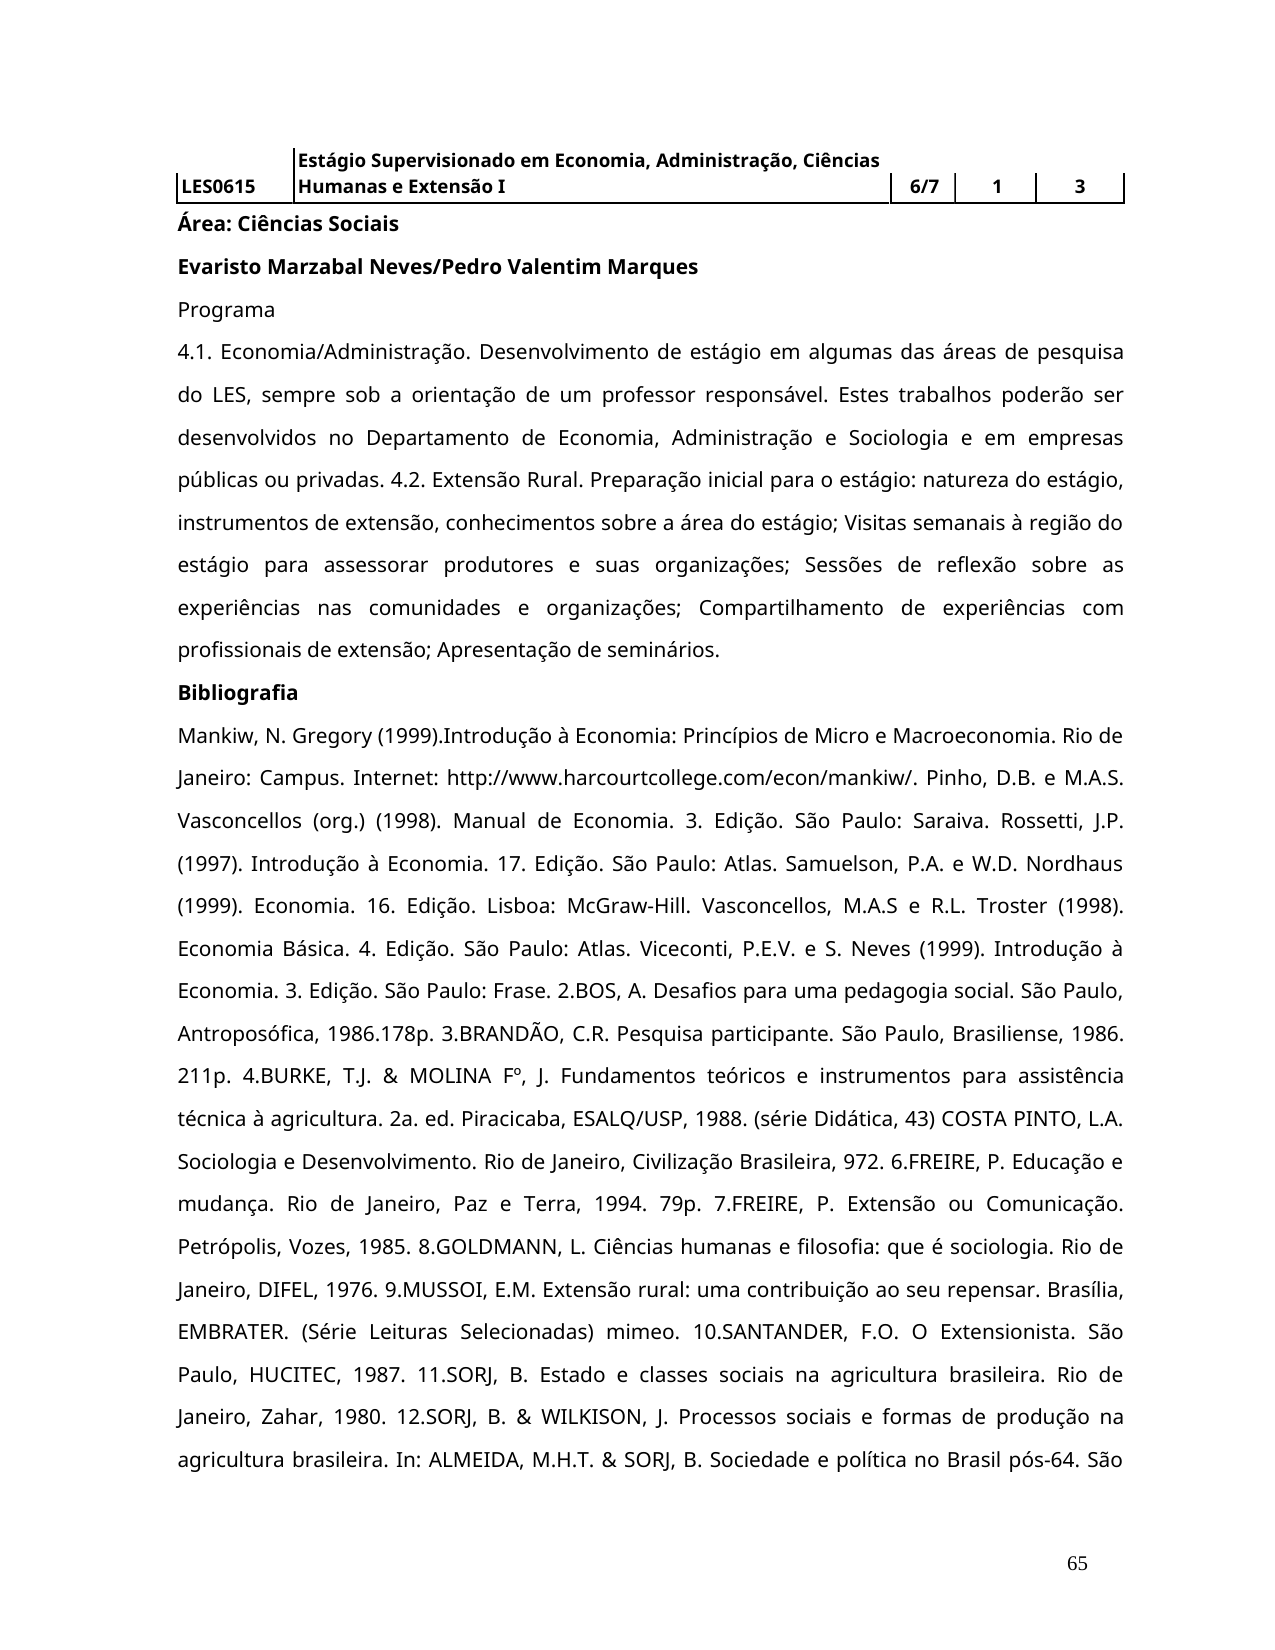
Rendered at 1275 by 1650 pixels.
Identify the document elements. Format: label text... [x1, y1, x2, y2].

table_header 3 [1035, 148, 1125, 202]
text Bibliografia [177, 678, 1125, 707]
table_header Estágio Supervisionado em Economia, Administração, Ciências Humanas e Extensão I [295, 148, 889, 202]
text Evaristo Marzabal Neves/Pedro Valentim Marques [177, 252, 1125, 281]
table_header [954, 204, 1035, 209]
table_header 1 [954, 148, 1035, 202]
table_header 6/7 [890, 148, 954, 202]
text Mankiw, N. Gregory (1999).Introdução à Economia: Princípios de Micro e Macroeconomia. Rio de Janeiro: Campus. Internet: http://www.harcourtcollege.com/econ/mankiw/. Pinho, D.B. e M.A.S. Vasconcellos (org.) (1998). Manual de Economia. 3. Edição. São Paulo: Saraiva. Rossetti, J.P. (1997). Introdução à Economia. 17. Edição. São Paulo: Atlas. Samuelson, P.A. e W.D. Nordhaus (1999). Economia. 16. Edição. Lisboa: McGraw-Hill. Vasconcellos, M.A.S e R.L. Troster (1998). Economia Básica. 4. Edição. São Paulo: Atlas. Viceconti, P.E.V. e S. Neves (1999). Introdução à Economia. 3. Edição. São Paulo: Frase. 2.BOS, A. Desafios para uma pedagogia social. São Paulo, Antroposófica, 1986.178p. 3.BRANDÃO, C.R. Pesquisa participante. São Paulo, Brasiliense, 1986. 211p. 4.BURKE, T.J. & MOLINA Fº, J. Fundamentos teóricos e instrumentos para assistência técnica à agricultura. 2a. ed. Piracicaba, ESALQ/USP, 1988. (série Didática, 43) COSTA PINTO, L.A. Sociologia e Desenvolvimento. Rio de Janeiro, Civilização Brasileira, 972. 6.FREIRE, P. Educação e mudança. Rio de Janeiro, Paz e Terra, 1994. 79p. 7.FREIRE, P. Extensão ou Comunicação. Petrópolis, Vozes, 1985. 8.GOLDMANN, L. Ciências humanas e filosofia: que é sociologia. Rio de Janeiro, DIFEL, 1976. 9.MUSSOI, E.M. Extensão rural: uma contribuição ao seu repensar. Brasília, EMBRATER. (Série Leituras Selecionadas) mimeo. 10.SANTANDER, F.O. O Extensionista. São Paulo, HUCITEC, 1987. 11.SORJ, B. Estado e classes sociais na agricultura brasileira. Rio de Janeiro, Zahar, 1980. 12.SORJ, B. & WILKISON, J. Processos sociais e formas de produção na agricultura brasileira. In: ALMEIDA, M.H.T. & SORJ, B. Sociedade e política no Brasil pós-64. São [177, 721, 1125, 1473]
table_header [1035, 204, 1125, 209]
table_header [890, 204, 954, 209]
table_header [293, 204, 889, 209]
table_header [176, 204, 293, 209]
text 4.1. Economia/Administração. Desenvolvimento de estágio em algumas das áreas de pesquisa do LES, sempre sob a orientação de um professor responsável. Estes trabalhos poderão ser desenvolvidos no Departamento de Economia, Administração e Sociologia e em empresas públicas ou privadas. 4.2. Extensão Rural. Preparação inicial para o estágio: natureza do estágio, instrumentos de extensão, conhecimentos sobre a área do estágio; Visitas semanais à região do estágio para assessorar produtores e suas organizações; Sessões de reflexão sobre as experiências nas comunidades e organizações; Compartilhamento de experiências com profissionais de extensão; Apresentação de seminários. [177, 337, 1125, 664]
text Área: Ciências Sociais [177, 209, 1125, 238]
table_header LES0615 [176, 148, 293, 202]
text Programa [177, 295, 1125, 323]
